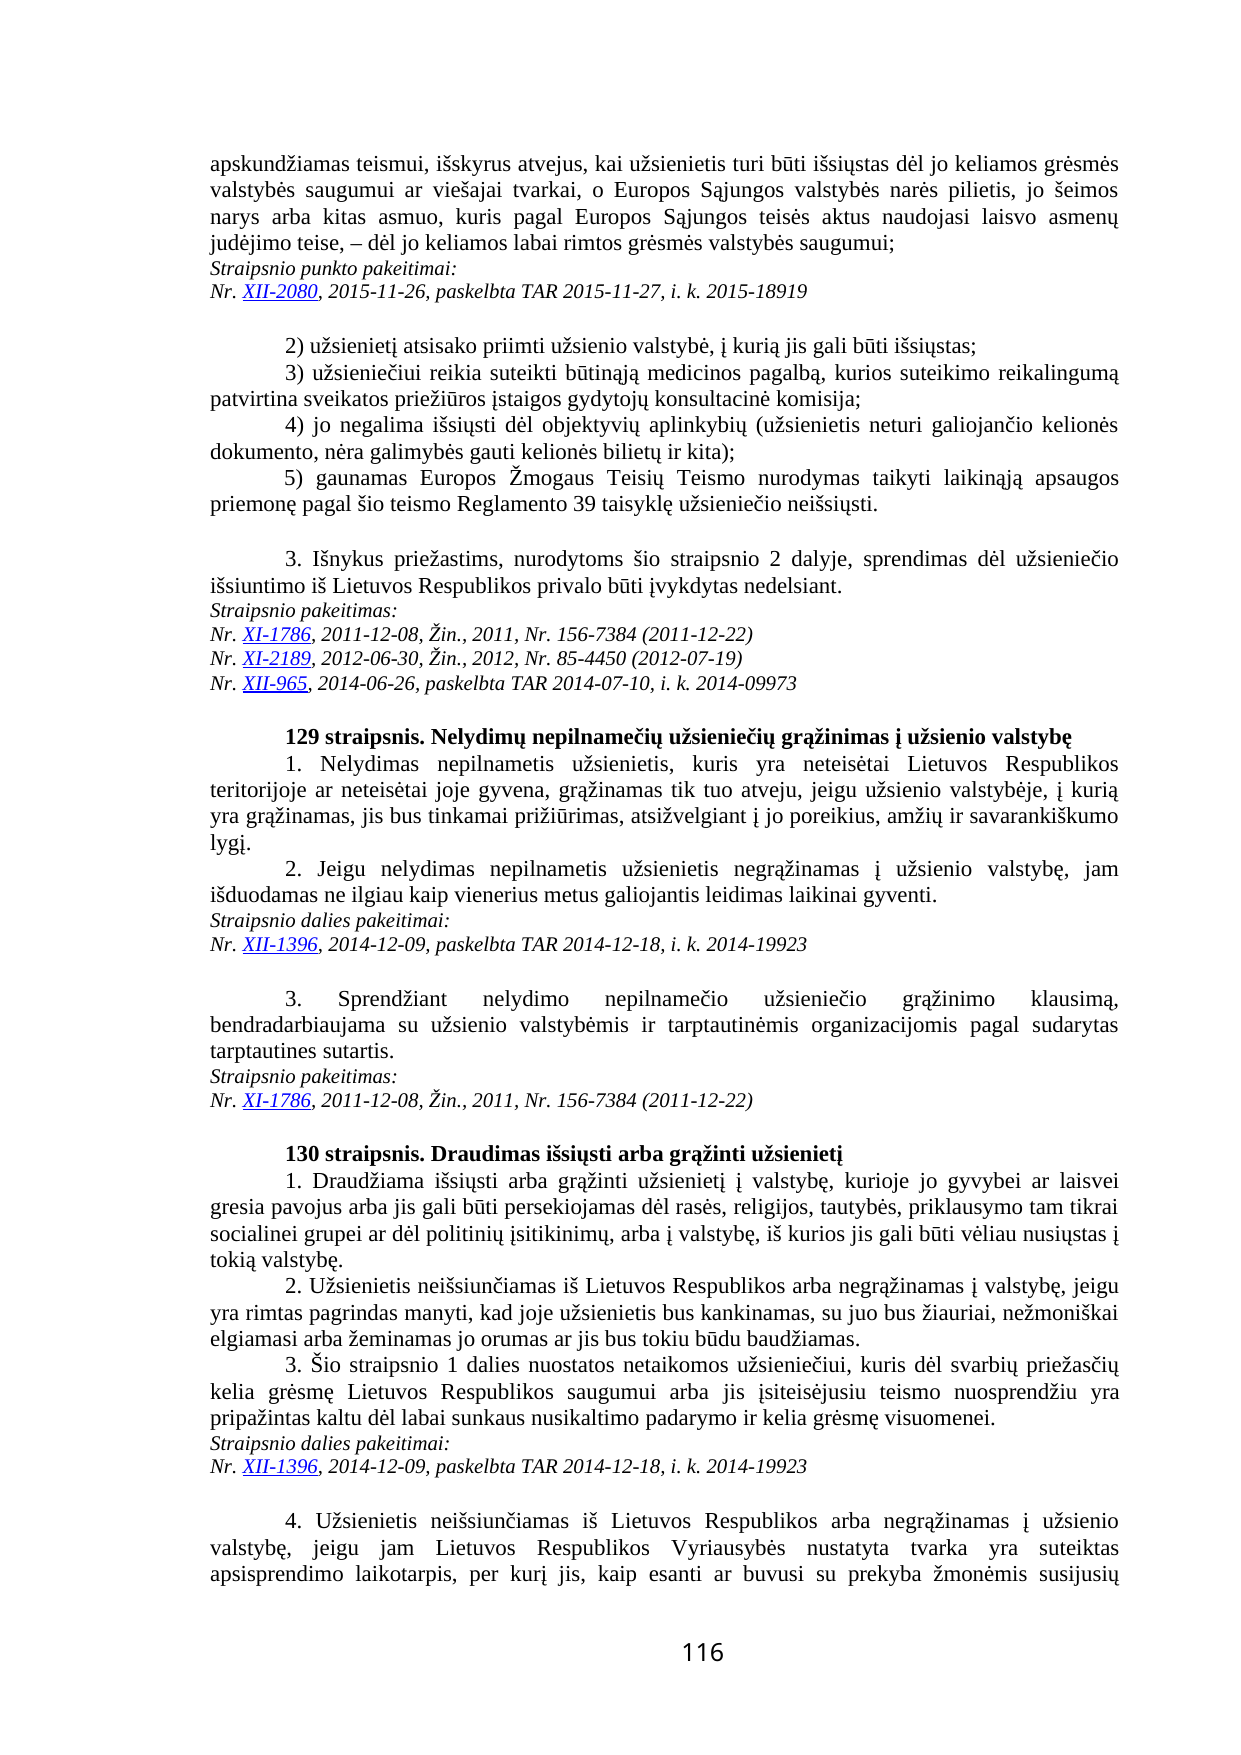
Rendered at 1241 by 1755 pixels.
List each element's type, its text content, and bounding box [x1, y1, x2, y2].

text 130 straipsnis. Draudimas išsiųsti arba grąžinti užsienietį [210, 1141, 1120, 1167]
text Nr. XI-1786, 2011-12-08, Žin., 2011, Nr. 156-7384 (2011-12-22) [210, 622, 1120, 646]
text Straipsnio pakeitimas: [210, 598, 1120, 622]
text 3) užsieniečiui reikia suteikti būtinąją medicinos pagalbą, kurios suteikimo reikalingumą patvirtina sveikatos priežiūros įstaigos gydytojų konsultacinė komisija; [210, 359, 1120, 411]
text 1. Draudžiama išsiųsti arba grąžinti užsienietį į valstybę, kurioje jo gyvybei ar laisvei gresia pavojus arba jis gali būti persekiojamas dėl rasės, religijos, tautybės, priklausymo tam tikrai socialinei grupei ar dėl politinių įsitikinimų, arba į valstybę, iš kurios jis gali būti vėliau nusiųstas į tokią valstybę. [210, 1167, 1120, 1272]
text Straipsnio dalies pakeitimai: [210, 1430, 1120, 1454]
text 2. Jeigu nelydimas nepilnametis užsienietis negrąžinamas į užsienio valstybę, jam išduodamas ne ilgiau kaip vienerius metus galiojantis leidimas laikinai gyventi. [210, 855, 1120, 908]
text 3. Šio straipsnio 1 dalies nuostatos netaikomos užsieniečiui, kuris dėl svarbių priežasčių kelia grėsmę Lietuvos Respublikos saugumui arba jis įsiteisėjusiu teismo nuosprendžiu yra pripažintas kaltu dėl labai sunkaus nusikaltimo padarymo ir kelia grėsmę visuomenei. [210, 1351, 1120, 1430]
text Nr. XI-2189, 2012-06-30, Žin., 2012, Nr. 85-4450 (2012-07-19) [210, 646, 1120, 670]
text 2) užsienietį atsisako priimti užsienio valstybė, į kurią jis gali būti išsiųstas; [210, 332, 1120, 359]
text Straipsnio dalies pakeitimai: [210, 908, 1120, 932]
text Nr. XII-2080, 2015-11-26, paskelbta TAR 2015-11-27, i. k. 2015-18919 [210, 279, 1120, 303]
text 3. Sprendžiant nelydimo nepilnamečio užsieniečio grąžinimo klausimą, bendradarbiaujama su užsienio valstybėmis ir tarptautinėmis organizacijomis pagal sudarytas tarptautines sutartis. [210, 984, 1120, 1064]
text 4) jo negalima išsiųsti dėl objektyvių aplinkybių (užsienietis neturi galiojančio kelionės dokumento, nėra galimybės gauti kelionės bilietų ir kita); [210, 411, 1120, 464]
text Nr. XI-1786, 2011-12-08, Žin., 2011, Nr. 156-7384 (2011-12-22) [210, 1088, 1120, 1112]
text Nr. XII-1396, 2014-12-09, paskelbta TAR 2014-12-18, i. k. 2014-19923 [210, 1454, 1120, 1478]
text 1. Nelydimas nepilnametis užsienietis, kuris yra neteisėtai Lietuvos Respublikos teritorijoje ar neteisėtai joje gyvena, grąžinamas tik tuo atveju, jeigu užsienio valstybėje, į kurią yra grąžinamas, jis bus tinkamai prižiūrimas, atsižvelgiant į jo poreikius, amžių ir savarankiškumo lygį. [210, 749, 1120, 855]
text apskundžiamas teismui, išskyrus atvejus, kai užsienietis turi būti išsiųstas dėl jo keliamos grėsmės valstybės saugumui ar viešajai tvarkai, o Europos Sąjungos valstybės narės pilietis, jo šeimos narys arba kitas asmuo, kuris pagal Europos Sąjungos teisės aktus naudojasi laisvo asmenų judėjimo teise, – dėl jo keliamos labai rimtos grėsmės valstybės saugumui; [210, 150, 1120, 255]
text 129 straipsnis. Nelydimų nepilnamečių užsieniečių grąžinimas į užsienio valstybę [285, 723, 1120, 749]
text 2. Užsienietis neišsiunčiamas iš Lietuvos Respublikos arba negrąžinamas į valstybę, jeigu yra rimtas pagrindas manyti, kad joje užsienietis bus kankinamas, su juo bus žiauriai, nežmoniškai elgiamasi arba žeminamas jo orumas ar jis bus tokiu būdu baudžiamas. [210, 1272, 1120, 1351]
text Straipsnio pakeitimas: [210, 1064, 1120, 1088]
text 3. Išnykus priežastims, nurodytoms šio straipsnio 2 dalyje, sprendimas dėl užsieniečio išsiuntimo iš Lietuvos Respublikos privalo būti įvykdytas nedelsiant. [210, 546, 1120, 598]
text Nr. XII-965, 2014-06-26, paskelbta TAR 2014-07-10, i. k. 2014-09973 [210, 670, 1120, 694]
text Straipsnio punkto pakeitimai: [210, 255, 1120, 279]
text 4. Užsienietis neišsiunčiamas iš Lietuvos Respublikos arba negrąžinamas į užsienio valstybę, jeigu jam Lietuvos Respublikos Vyriausybės nustatyta tvarka yra suteiktas apsisprendimo laikotarpis, per kurį jis, kaip esanti ar buvusi su prekyba žmonėmis susijusių [210, 1507, 1120, 1586]
text Nr. XII-1396, 2014-12-09, paskelbta TAR 2014-12-18, i. k. 2014-19923 [210, 932, 1120, 956]
text 5) gaunamas Europos Žmogaus Teisių Teismo nurodymas taikyti laikinąją apsaugos priemonę pagal šio teismo Reglamento 39 taisyklę užsieniečio neišsiųsti. [210, 464, 1120, 517]
